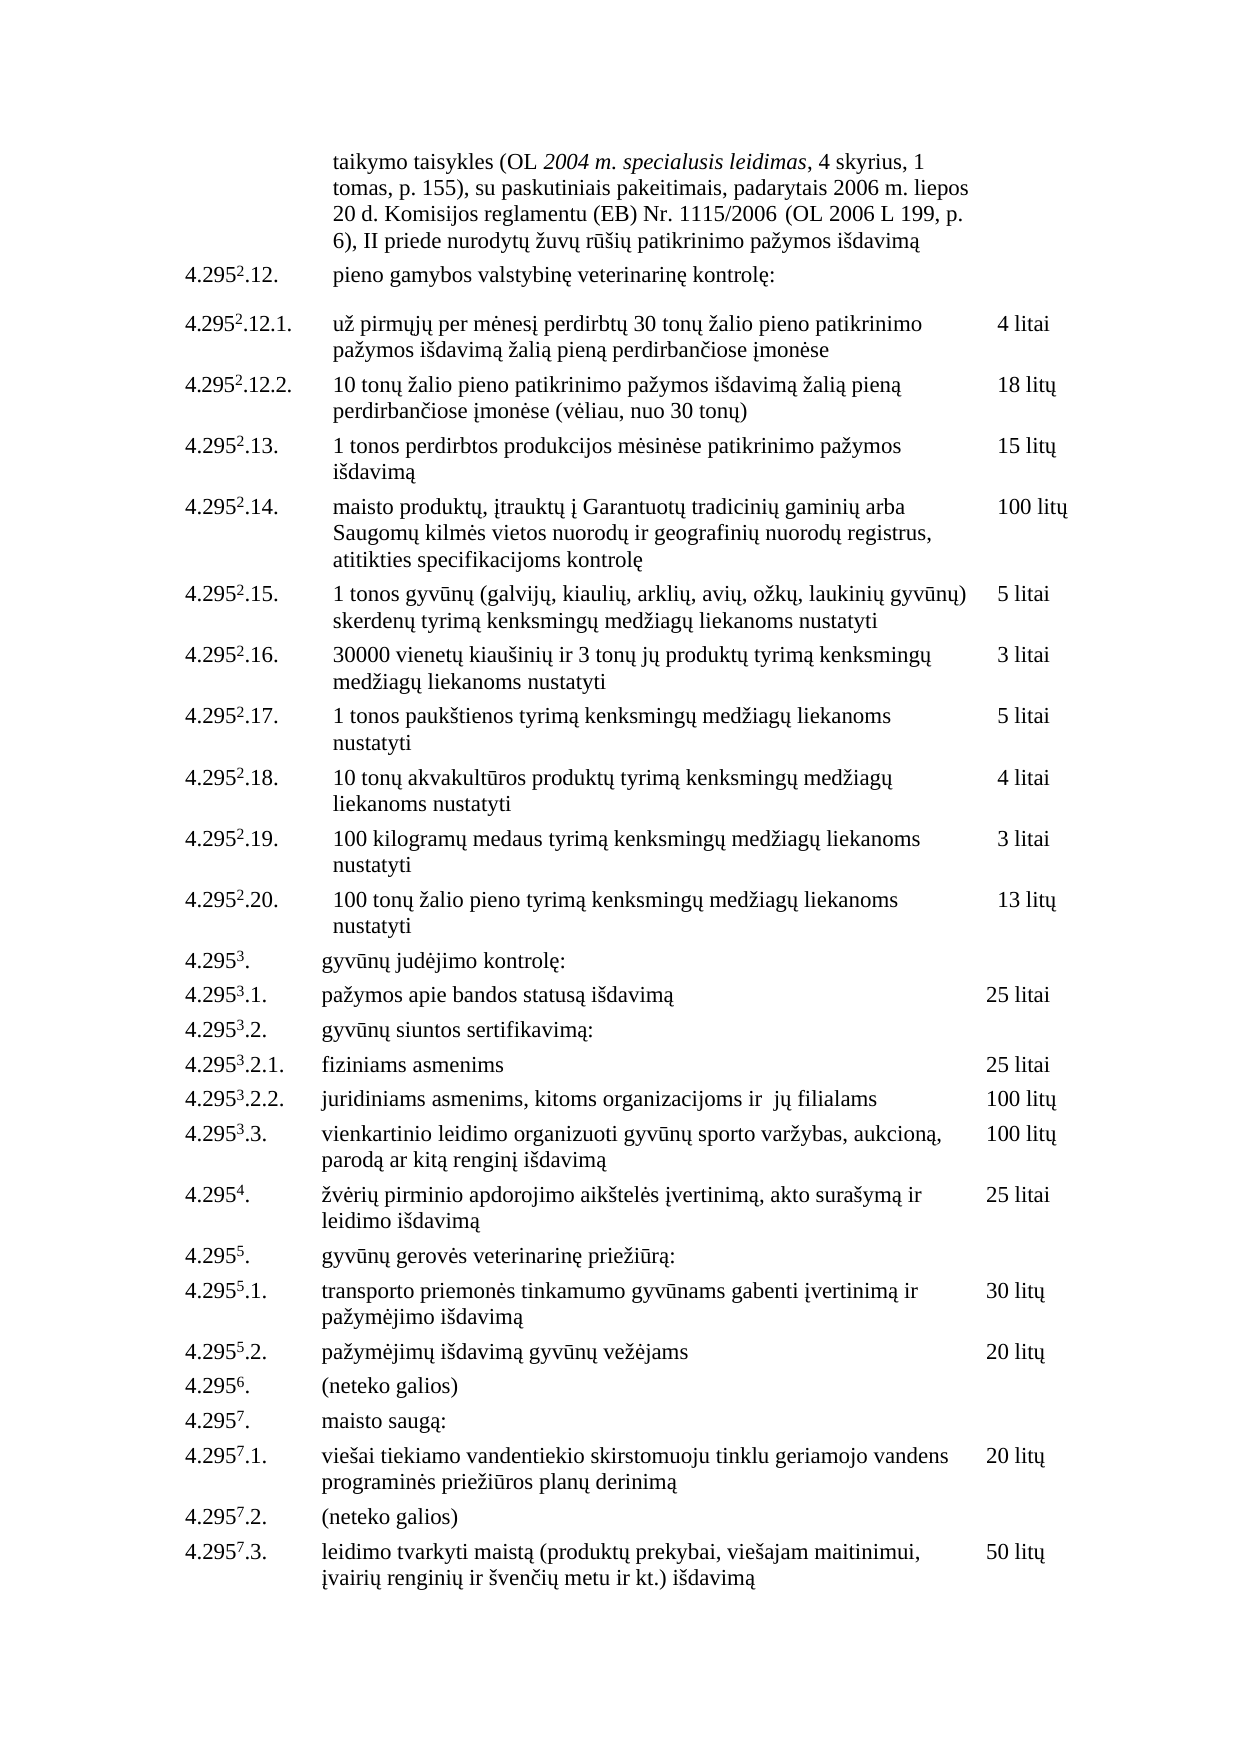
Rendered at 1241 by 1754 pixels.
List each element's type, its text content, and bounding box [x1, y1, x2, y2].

table_cell 4.2952.18. [174, 764, 321, 824]
table_cell viešai tiekiamo vandentiekio skirstomuoju tinklu geriamojo vandens programinės priežiūros planų derinimą [321, 1442, 986, 1503]
table_cell juridiniams asmenims, kitoms organizacijoms ir jų filialams [321, 1085, 986, 1120]
table_cell 3 litai [986, 825, 1148, 886]
table_cell [986, 1373, 1148, 1407]
table_cell gyvūnų siuntos sertifikavimą: [321, 1016, 986, 1051]
table_cell 30000 vienetų kiaušinių ir 3 tonų jų produktų tyrimą kenksmingų medžiagų liekanoms nustatyti [321, 641, 986, 702]
table_cell 18 litų [986, 371, 1148, 432]
table_cell 1 tonos gyvūnų (galvijų, kiaulių, arklių, avių, ožkų, laukinių gyvūnų) skerdenų tyrimą kenksmingų medžiagų liekanoms nustatyti [321, 580, 986, 641]
table_cell leidimo tvarkyti maistą (produktų prekybai, viešajam maitinimui, įvairių renginių ir švenčių metu ir kt.) išdavimą [321, 1538, 986, 1599]
table_cell vienkartinio leidimo organizuoti gyvūnų sporto varžybas, aukcioną, parodą ar kitą renginį išdavimą [321, 1120, 986, 1181]
table_cell 4.2953.2.2. [174, 1085, 321, 1120]
table_cell 25 litai [986, 1181, 1148, 1242]
table_cell [986, 1503, 1148, 1538]
table_cell 4.2952.12.2. [174, 371, 321, 432]
table_cell 4.2953.2.1. [174, 1051, 321, 1085]
table_cell 25 litai [986, 1051, 1148, 1085]
table_cell 20 litų [986, 1338, 1148, 1373]
table_cell (neteko galios) [321, 1373, 986, 1407]
table_cell 4.2954. [174, 1181, 321, 1242]
table_cell 4 litai [986, 310, 1148, 371]
table_cell 4.2957.3. [174, 1538, 321, 1599]
table_cell 100 kilogramų medaus tyrimą kenksmingų medžiagų liekanoms nustatyti [321, 825, 986, 886]
table_cell 4.2953.3. [174, 1120, 321, 1181]
table_cell 4.2952.20. [174, 886, 321, 947]
table_cell 4.2953.1. [174, 981, 321, 1016]
table_cell [986, 1242, 1148, 1277]
table_cell maisto saugą: [321, 1407, 986, 1442]
table_cell taikymo taisykles (OL 2004 m. specialusis leidimas, 4 skyrius, 1 tomas, p. 155), su paskutiniais pakeitimais, padarytais 2006 m. liepos 20 d. Komisijos reglamentu (EB) Nr. 1115/2006 (OL 2006 L 199, p. 6), II priede nurodytų žuvų rūšių patikrinimo pažymos išdavimą [321, 148, 986, 261]
table_cell 4.2955. [174, 1242, 321, 1277]
table_cell transporto priemonės tinkamumo gyvūnams gabenti įvertinimą ir pažymėjimo išdavimą [321, 1277, 986, 1338]
table_cell gyvūnų gerovės veterinarinę priežiūrą: [321, 1242, 986, 1277]
table_cell 4.2952.17. [174, 703, 321, 763]
table_cell 100 litų [986, 493, 1148, 580]
table_cell 100 litų [986, 1085, 1148, 1120]
table_cell [986, 148, 1148, 261]
table_cell gyvūnų judėjimo kontrolę: [321, 947, 986, 981]
table_cell 4.2957.1. [174, 1442, 321, 1503]
table_cell pažymos apie bandos statusą išdavimą [321, 981, 986, 1016]
table_cell 100 litų [986, 1120, 1148, 1181]
table_cell pažymėjimų išdavimą gyvūnų vežėjams [321, 1338, 986, 1373]
table_cell 4.2953.2. [174, 1016, 321, 1051]
table_cell 50 litų [986, 1538, 1148, 1599]
table_cell 13 litų [986, 886, 1148, 947]
table_cell 4.2955.1. [174, 1277, 321, 1338]
table_cell [986, 1016, 1148, 1051]
table_cell 1 tonos paukštienos tyrimą kenksmingų medžiagų liekanoms nustatyti [321, 703, 986, 763]
table_cell už pirmųjų per mėnesį perdirbtų 30 tonų žalio pieno patikrinimo pažymos išdavimą žalią pieną perdirbančiose įmonėse [321, 310, 986, 371]
table_cell 20 litų [986, 1442, 1148, 1503]
table_cell 5 litai [986, 580, 1148, 641]
table_cell pieno gamybos valstybinę veterinarinę kontrolę: [321, 261, 986, 310]
table_cell 4 litai [986, 764, 1148, 824]
table_cell 4.2952.15. [174, 580, 321, 641]
table_cell 3 litai [986, 641, 1148, 702]
table_cell 4.2952.14. [174, 493, 321, 580]
table_cell 4.2952.12. [174, 261, 321, 310]
table_cell fiziniams asmenims [321, 1051, 986, 1085]
table_cell 4.2952.13. [174, 432, 321, 493]
table_cell 4.2956. [174, 1373, 321, 1407]
table_cell 100 tonų žalio pieno tyrimą kenksmingų medžiagų liekanoms nustatyti [321, 886, 986, 947]
table_cell 30 litų [986, 1277, 1148, 1338]
table_cell (neteko galios) [321, 1503, 986, 1538]
table_cell žvėrių pirminio apdorojimo aikštelės įvertinimą, akto surašymą ir leidimo išdavimą [321, 1181, 986, 1242]
table_cell 4.2953. [174, 947, 321, 981]
table_cell 15 litų [986, 432, 1148, 493]
table_cell 4.2957.2. [174, 1503, 321, 1538]
table_cell 10 tonų žalio pieno patikrinimo pažymos išdavimą žalią pieną perdirbančiose įmonėse (vėliau, nuo 30 tonų) [321, 371, 986, 432]
table_cell [174, 148, 321, 261]
table_cell 4.2955.2. [174, 1338, 321, 1373]
table_cell maisto produktų, įtrauktų į Garantuotų tradicinių gaminių arba Saugomų kilmės vietos nuorodų ir geografinių nuorodų registrus, atitikties specifikacijoms kontrolę [321, 493, 986, 580]
table_cell 4.2957. [174, 1407, 321, 1442]
table_cell 5 litai [986, 703, 1148, 763]
table_cell 1 tonos perdirbtos produkcijos mėsinėse patikrinimo pažymos išdavimą [321, 432, 986, 493]
table_cell [986, 1407, 1148, 1442]
table_cell [986, 261, 1148, 310]
table_cell 25 litai [986, 981, 1148, 1016]
table_cell 4.2952.16. [174, 641, 321, 702]
table_cell [986, 947, 1148, 981]
table_cell 10 tonų akvakultūros produktų tyrimą kenksmingų medžiagų liekanoms nustatyti [321, 764, 986, 824]
table_cell 4.2952.19. [174, 825, 321, 886]
table_cell 4.2952.12.1. [174, 310, 321, 371]
